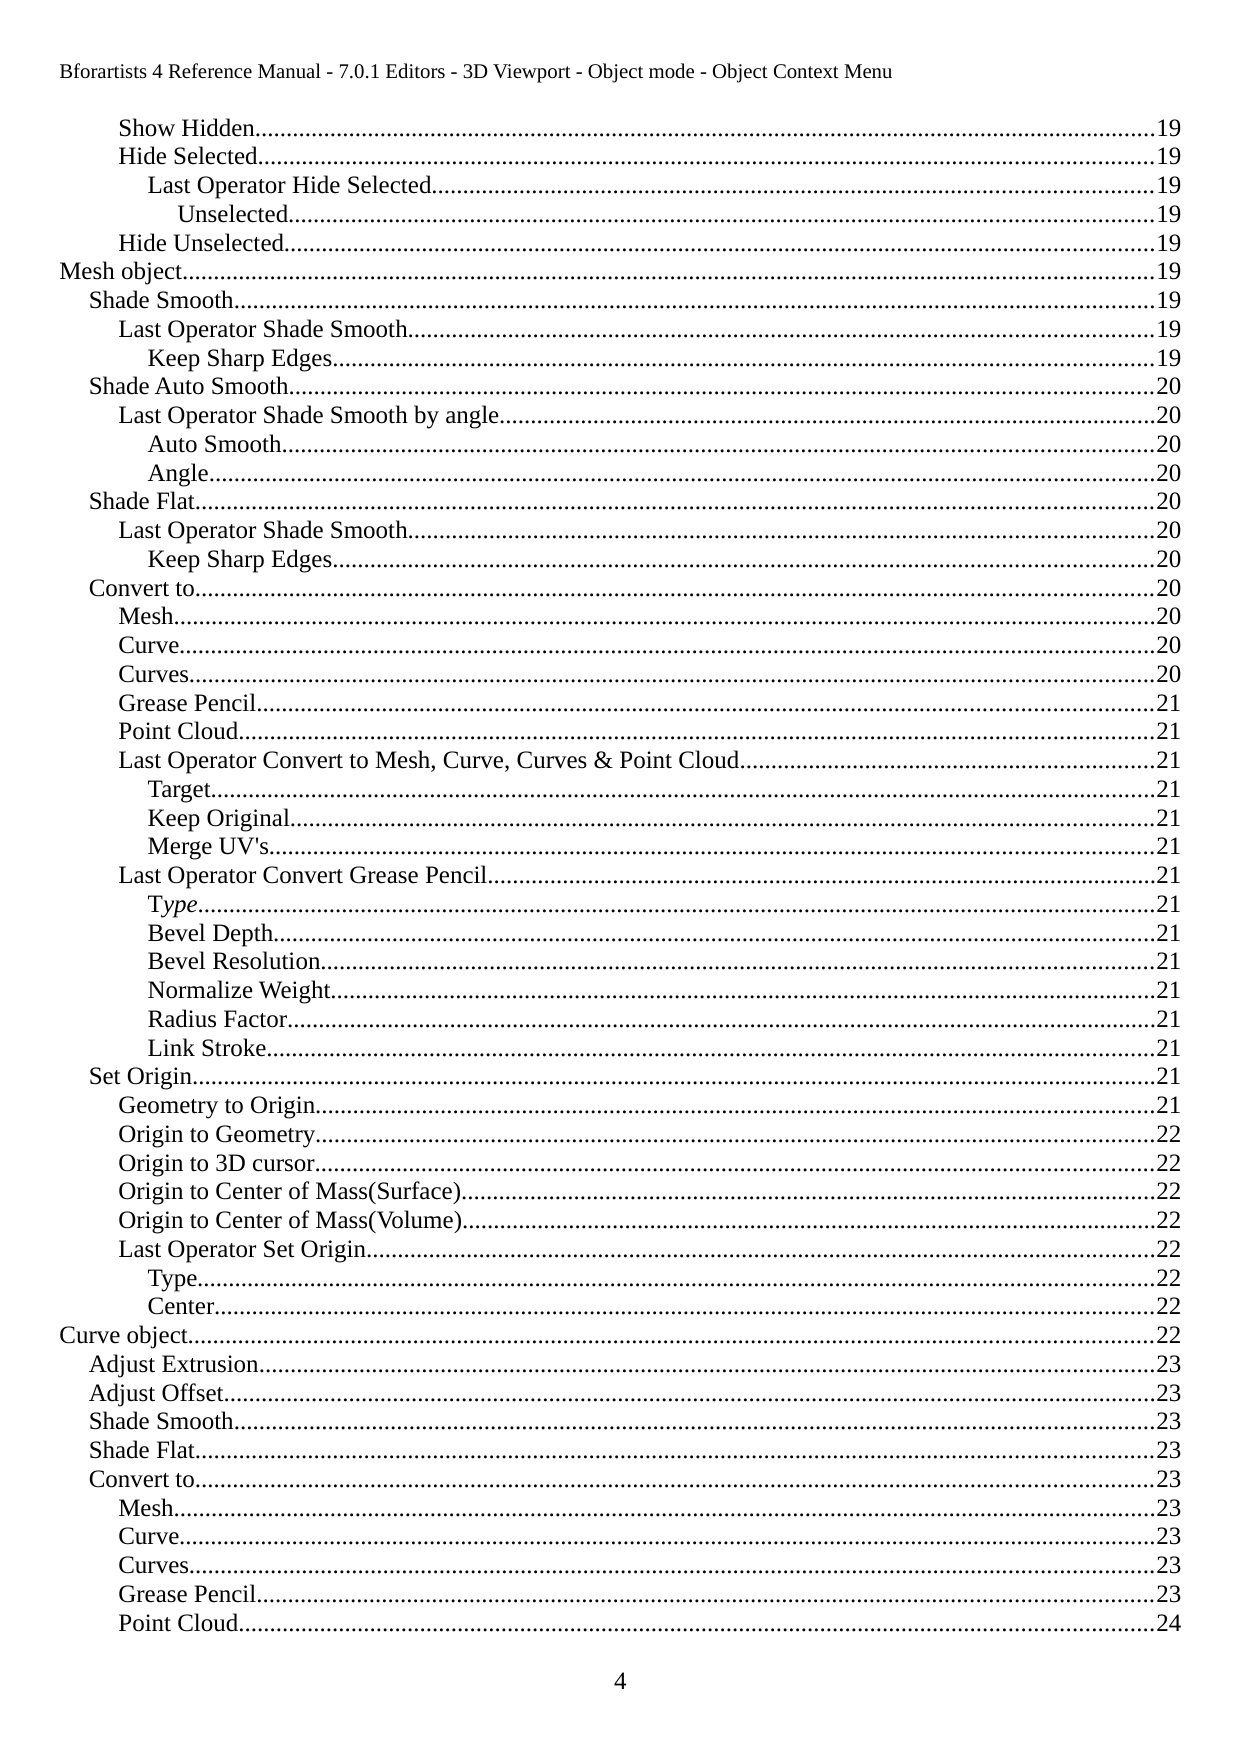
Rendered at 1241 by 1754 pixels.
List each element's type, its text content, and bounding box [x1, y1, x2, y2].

text Auto Smooth 20 [147, 429, 1181, 458]
text Curves 23 [118, 1550, 1181, 1579]
text Keep Sharp Edges 20 [147, 544, 1181, 573]
text Curve 23 [118, 1521, 1181, 1550]
text Normalize Weight 21 [147, 975, 1181, 1004]
text Grease Pencil 23 [118, 1579, 1181, 1608]
text Curves 20 [118, 659, 1181, 688]
text Target 21 [147, 774, 1181, 803]
text Origin to Center of Mass(Surface) 22 [118, 1176, 1181, 1205]
text Radius Factor 21 [147, 1004, 1181, 1033]
text Curve 20 [118, 630, 1181, 659]
text Mesh 20 [118, 601, 1181, 630]
text Angle 20 [147, 458, 1181, 486]
text Convert to 23 [88, 1464, 1181, 1493]
text Point Cloud 21 [118, 716, 1181, 745]
text Link Stroke 21 [147, 1033, 1181, 1061]
text Geometry to Origin 21 [118, 1090, 1181, 1119]
text Origin to Geometry 22 [118, 1119, 1181, 1148]
text Hide Selected 19 [118, 141, 1181, 170]
text Set Origin 21 [88, 1061, 1181, 1090]
text Show Hidden 19 [118, 113, 1181, 141]
text Shade Smooth 19 [88, 285, 1181, 314]
text Curve object 22 [59, 1320, 1181, 1349]
text Bevel Resolution 21 [147, 946, 1181, 975]
text Last Operator Shade Smooth 20 [118, 515, 1181, 544]
text Adjust Offset 23 [88, 1378, 1181, 1406]
text Bevel Depth 21 [147, 918, 1181, 946]
text Mesh 23 [118, 1493, 1181, 1521]
text Last Operator Convert Grease Pencil 21 [118, 860, 1181, 889]
text Shade Flat 23 [88, 1435, 1181, 1464]
text Origin to 3D cursor 22 [118, 1148, 1181, 1176]
text Point Cloud 24 [118, 1608, 1181, 1636]
text Type 22 [147, 1263, 1181, 1291]
text Shade Smooth 23 [88, 1406, 1181, 1435]
text Origin to Center of Mass(Volume) 22 [118, 1205, 1181, 1234]
text Merge UV's 21 [147, 831, 1181, 860]
text Adjust Extrusion 23 [88, 1349, 1181, 1378]
text Convert to 20 [88, 573, 1181, 601]
text Hide Unselected 19 [118, 228, 1181, 256]
text Grease Pencil 21 [118, 688, 1181, 716]
text Last Operator Shade Smooth 19 [118, 314, 1181, 343]
text Last Operator Shade Smooth by angle 20 [118, 400, 1181, 429]
text Mesh object 19 [59, 256, 1181, 285]
text Type 21 [147, 889, 1181, 918]
text Unselected 19 [177, 199, 1181, 228]
text Keep Sharp Edges 19 [147, 343, 1181, 371]
text Keep Original 21 [147, 803, 1181, 831]
text Shade Auto Smooth 20 [88, 371, 1181, 400]
text Shade Flat 20 [88, 486, 1181, 515]
text Last Operator Set Origin 22 [118, 1234, 1181, 1263]
text Center 22 [147, 1291, 1181, 1320]
text Last Operator Convert to Mesh, Curve, Curves & Point Cloud 21 [118, 745, 1181, 774]
text Last Operator Hide Selected 19 [147, 170, 1181, 199]
